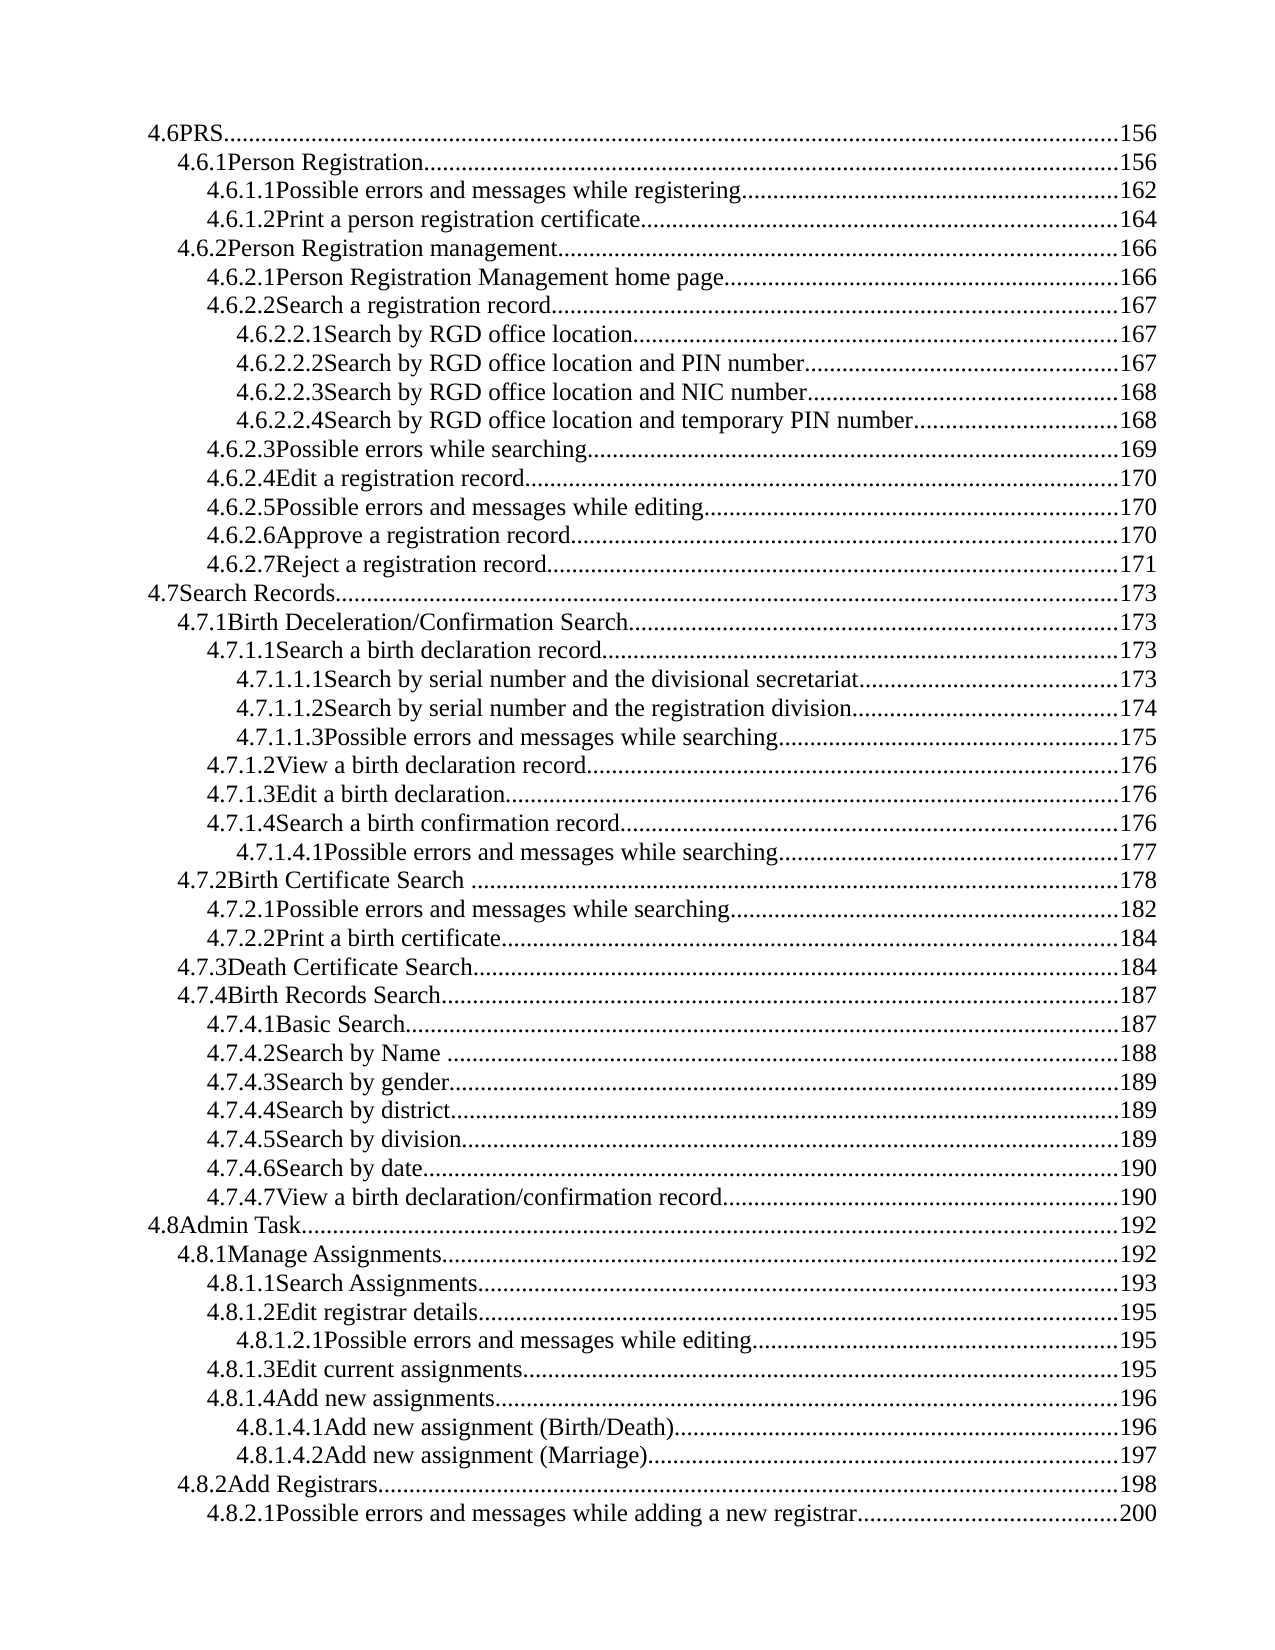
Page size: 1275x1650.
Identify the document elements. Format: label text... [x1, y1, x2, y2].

text 4.7.4.3Search by gender 189 [207, 1067, 1157, 1096]
text 4.7.1.1Search a birth declaration record 173 [207, 636, 1157, 664]
text 4.7.1.2View a birth declaration record 176 [207, 751, 1157, 779]
text 4.7.4.5Search by division 189 [207, 1124, 1157, 1153]
text 4.7.2Birth Certificate Search 178 [177, 866, 1157, 894]
text 4.8.2Add Registrars 198 [177, 1469, 1157, 1498]
text 4.8.1.2Edit registrar details 195 [207, 1297, 1157, 1326]
text 4.6.2.1Person Registration Management home page 166 [207, 262, 1157, 291]
text 4.8.1.3Edit current assignments 195 [207, 1354, 1157, 1383]
text 4.6.2.2.1Search by RGD office location 167 [236, 319, 1157, 348]
text 4.8.1.1Search Assignments 193 [207, 1268, 1157, 1297]
text 4.6.2.2.4Search by RGD office location and temporary PIN number 168 [236, 406, 1157, 434]
text 4.6.2.3Possible errors while searching 169 [207, 434, 1157, 463]
text 4.7.4.2Search by Name 188 [207, 1038, 1157, 1067]
text 4.6PRS 156 [148, 118, 1157, 147]
text 4.6.2.5Possible errors and messages while editing 170 [207, 492, 1157, 521]
text 4.6.2.4Edit a registration record 170 [207, 463, 1157, 492]
text 4.8.1.4Add new assignments 196 [207, 1383, 1157, 1412]
text 4.6.2Person Registration management 166 [177, 233, 1157, 262]
text 4.8.1.4.1Add new assignment (Birth/Death) 196 [236, 1412, 1157, 1441]
text 4.6.2.6Approve a registration record 170 [207, 521, 1157, 549]
text 4.7.4.4Search by district 189 [207, 1096, 1157, 1124]
text 4.6.2.2.2Search by RGD office location and PIN number 167 [236, 348, 1157, 377]
text 4.8Admin Task 192 [148, 1211, 1157, 1239]
text 4.6.2.2.3Search by RGD office location and NIC number 168 [236, 377, 1157, 406]
text 4.8.1.2.1Possible errors and messages while editing 195 [236, 1326, 1157, 1354]
text 4.7Search Records 173 [148, 578, 1157, 607]
text 4.7.1.3Edit a birth declaration 176 [207, 779, 1157, 808]
text 4.7.1.1.1Search by serial number and the divisional secretariat 173 [236, 664, 1157, 693]
text 4.7.4Birth Records Search 187 [177, 981, 1157, 1009]
text 4.7.1.4.1Possible errors and messages while searching 177 [236, 837, 1157, 866]
text 4.6.1Person Registration 156 [177, 147, 1157, 176]
text 4.6.1.2Print a person registration certificate 164 [207, 204, 1157, 233]
text 4.8.1.4.2Add new assignment (Marriage) 197 [236, 1441, 1157, 1469]
text 4.7.1Birth Deceleration/Confirmation Search 173 [177, 607, 1157, 636]
text 4.8.1Manage Assignments 192 [177, 1239, 1157, 1268]
text 4.7.4.6Search by date 190 [207, 1153, 1157, 1182]
text 4.6.2.7Reject a registration record 171 [207, 549, 1157, 578]
text 4.6.2.2Search a registration record 167 [207, 291, 1157, 319]
text 4.7.4.1Basic Search 187 [207, 1009, 1157, 1038]
text 4.7.2.1Possible errors and messages while searching 182 [207, 894, 1157, 923]
text 4.7.1.1.3Possible errors and messages while searching 175 [236, 722, 1157, 751]
text 4.7.2.2Print a birth certificate 184 [207, 923, 1157, 952]
text 4.8.2.1Possible errors and messages while adding a new registrar 200 [207, 1498, 1157, 1527]
text 4.7.1.1.2Search by serial number and the registration division 174 [236, 693, 1157, 722]
text 4.6.1.1Possible errors and messages while registering 162 [207, 176, 1157, 204]
text 4.7.1.4Search a birth confirmation record 176 [207, 808, 1157, 837]
text 4.7.3Death Certificate Search 184 [177, 952, 1157, 981]
text 4.7.4.7View a birth declaration/confirmation record 190 [207, 1182, 1157, 1211]
